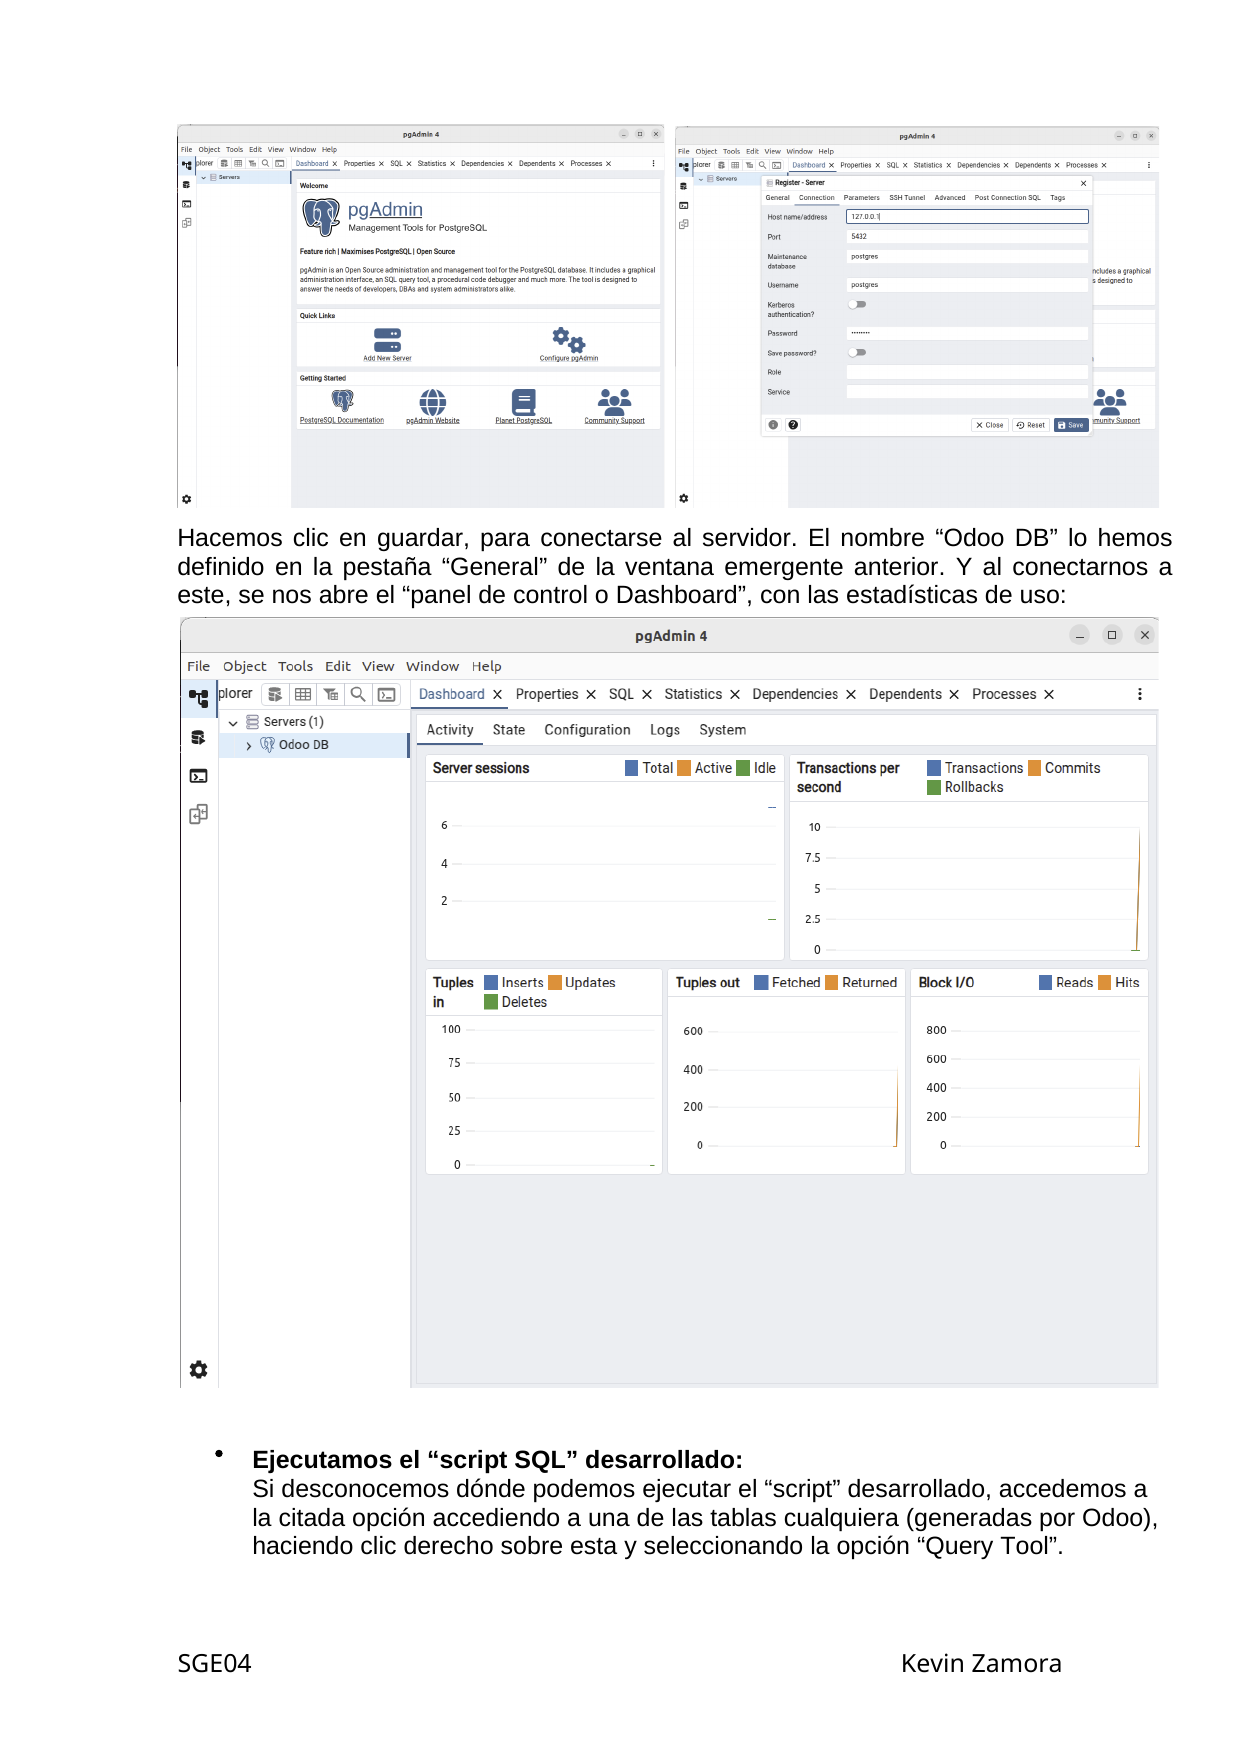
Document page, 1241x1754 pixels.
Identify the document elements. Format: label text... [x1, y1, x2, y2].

subtitle Ejecutamos el “script SQL” desarrollado: [214, 1445, 1174, 1474]
picture [177, 124, 603, 508]
subtitle Hacemos clic en guardar, para conectarse al servidor. El nombre “Odoo DB” lo hemos definido en la pestaña “General” de la ventana emergente anterior. Y al conectarnos a este, se nos abre el “panel de control o Dashboard”, con las estadísticas de uso: [177, 523, 1174, 609]
picture [675, 126, 1098, 508]
picture [180, 617, 1032, 1388]
subtitle Si desconocemos dónde podemos ejecutar el “script” desarrollado, accedemos a la citada opción accediendo a una de las tablas cualquiera (generadas por Odoo), haciendo clic derecho sobre esta y seleccionando la opción “Query Tool”. [214, 1474, 1174, 1560]
